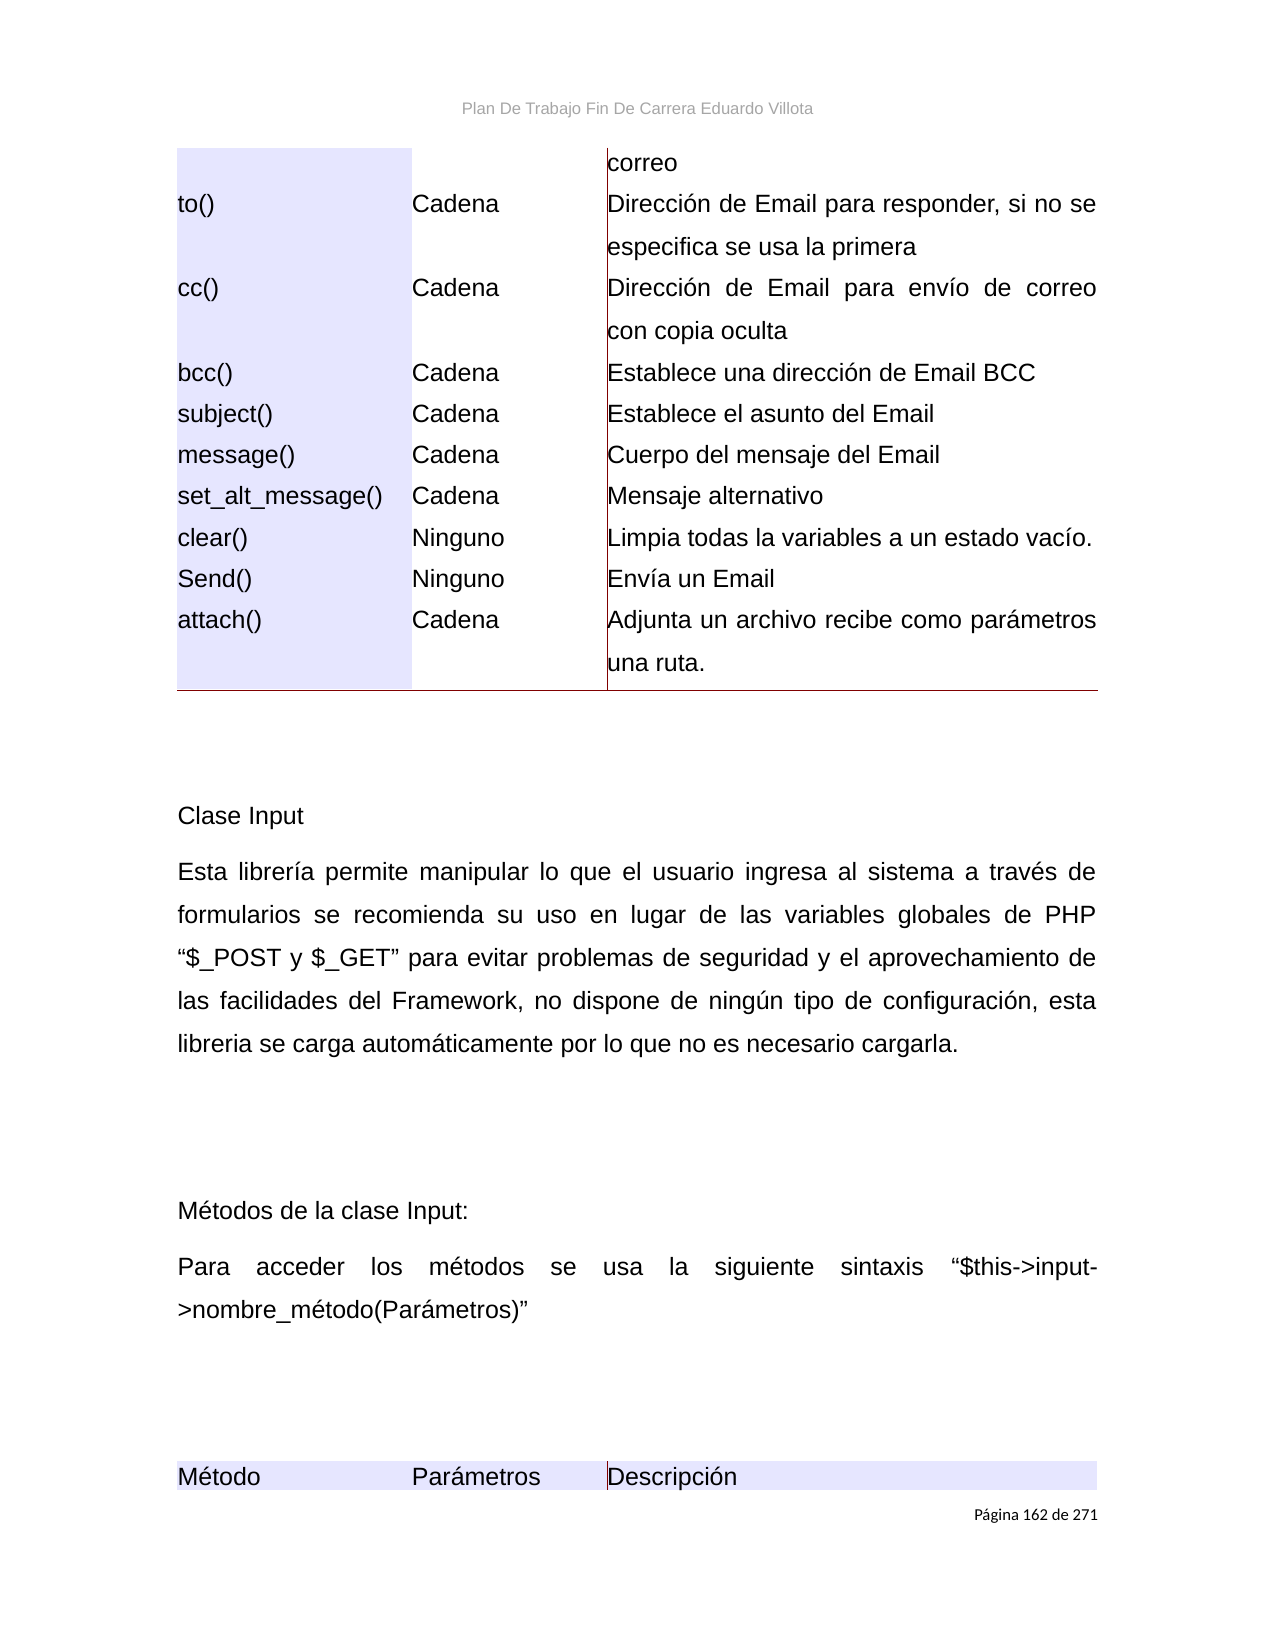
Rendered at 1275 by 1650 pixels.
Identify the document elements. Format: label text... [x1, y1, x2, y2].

table_cell Cadena [412, 605, 607, 689]
table_cell Cuerpo del mensaje del Email [608, 440, 1097, 481]
table_cell set_alt_message() [177, 481, 412, 523]
table_cell Cadena [412, 399, 607, 440]
table_cell [177, 148, 412, 189]
table_cell [412, 148, 607, 189]
table_header Parámetros [412, 1461, 607, 1490]
table_header Método [177, 1461, 412, 1490]
table_cell Mensaje alternativo [608, 481, 1097, 523]
table_cell Dirección de Email para responder, si no se especifica se usa la primera [608, 189, 1097, 273]
table_cell Cadena [412, 440, 607, 481]
table_cell to() [177, 189, 412, 273]
text Clase Input [177, 801, 1098, 829]
table_cell attach() [177, 605, 412, 689]
table_cell cc() [177, 273, 412, 358]
table_header Descripción [608, 1461, 1097, 1490]
text Métodos de la clase Input: [177, 1196, 1098, 1224]
table_cell Cadena [412, 273, 607, 358]
table_cell Cadena [412, 189, 607, 273]
table_cell Envía un Email [608, 564, 1097, 605]
table_cell Ninguno [412, 564, 607, 605]
table_cell subject() [177, 399, 412, 440]
table_cell Dirección de Email para envío de correo con copia oculta [608, 273, 1097, 358]
table_cell message() [177, 440, 412, 481]
text Para acceder los métodos se usa la siguiente sintaxis “$this->input->nombre_método(Parámetros)” [177, 1251, 1098, 1323]
table_cell bcc() [177, 358, 412, 399]
table_cell Establece el asunto del Email [608, 399, 1097, 440]
table_cell Ninguno [412, 523, 607, 564]
table_cell Send() [177, 564, 412, 605]
text Esta librería permite manipular lo que el usuario ingresa al sistema a través de formularios se recomienda su uso en lugar de las variables globales de PHP “$_POST y $_GET” para evitar problemas de seguridad y el aprovechamiento de las facilidades del Framework, no dispone de ningún tipo de configuración, esta libreria se carga automáticamente por lo que no es necesario cargarla. [177, 856, 1098, 1058]
table_cell correo [608, 148, 1097, 189]
table_cell Adjunta un archivo recibe como parámetros una ruta. [608, 605, 1097, 689]
table_cell Establece una dirección de Email BCC [608, 358, 1097, 399]
table_cell clear() [177, 523, 412, 564]
table_cell Cadena [412, 358, 607, 399]
table_cell Cadena [412, 481, 607, 523]
table_cell Limpia todas la variables a un estado vacío. [608, 523, 1097, 564]
